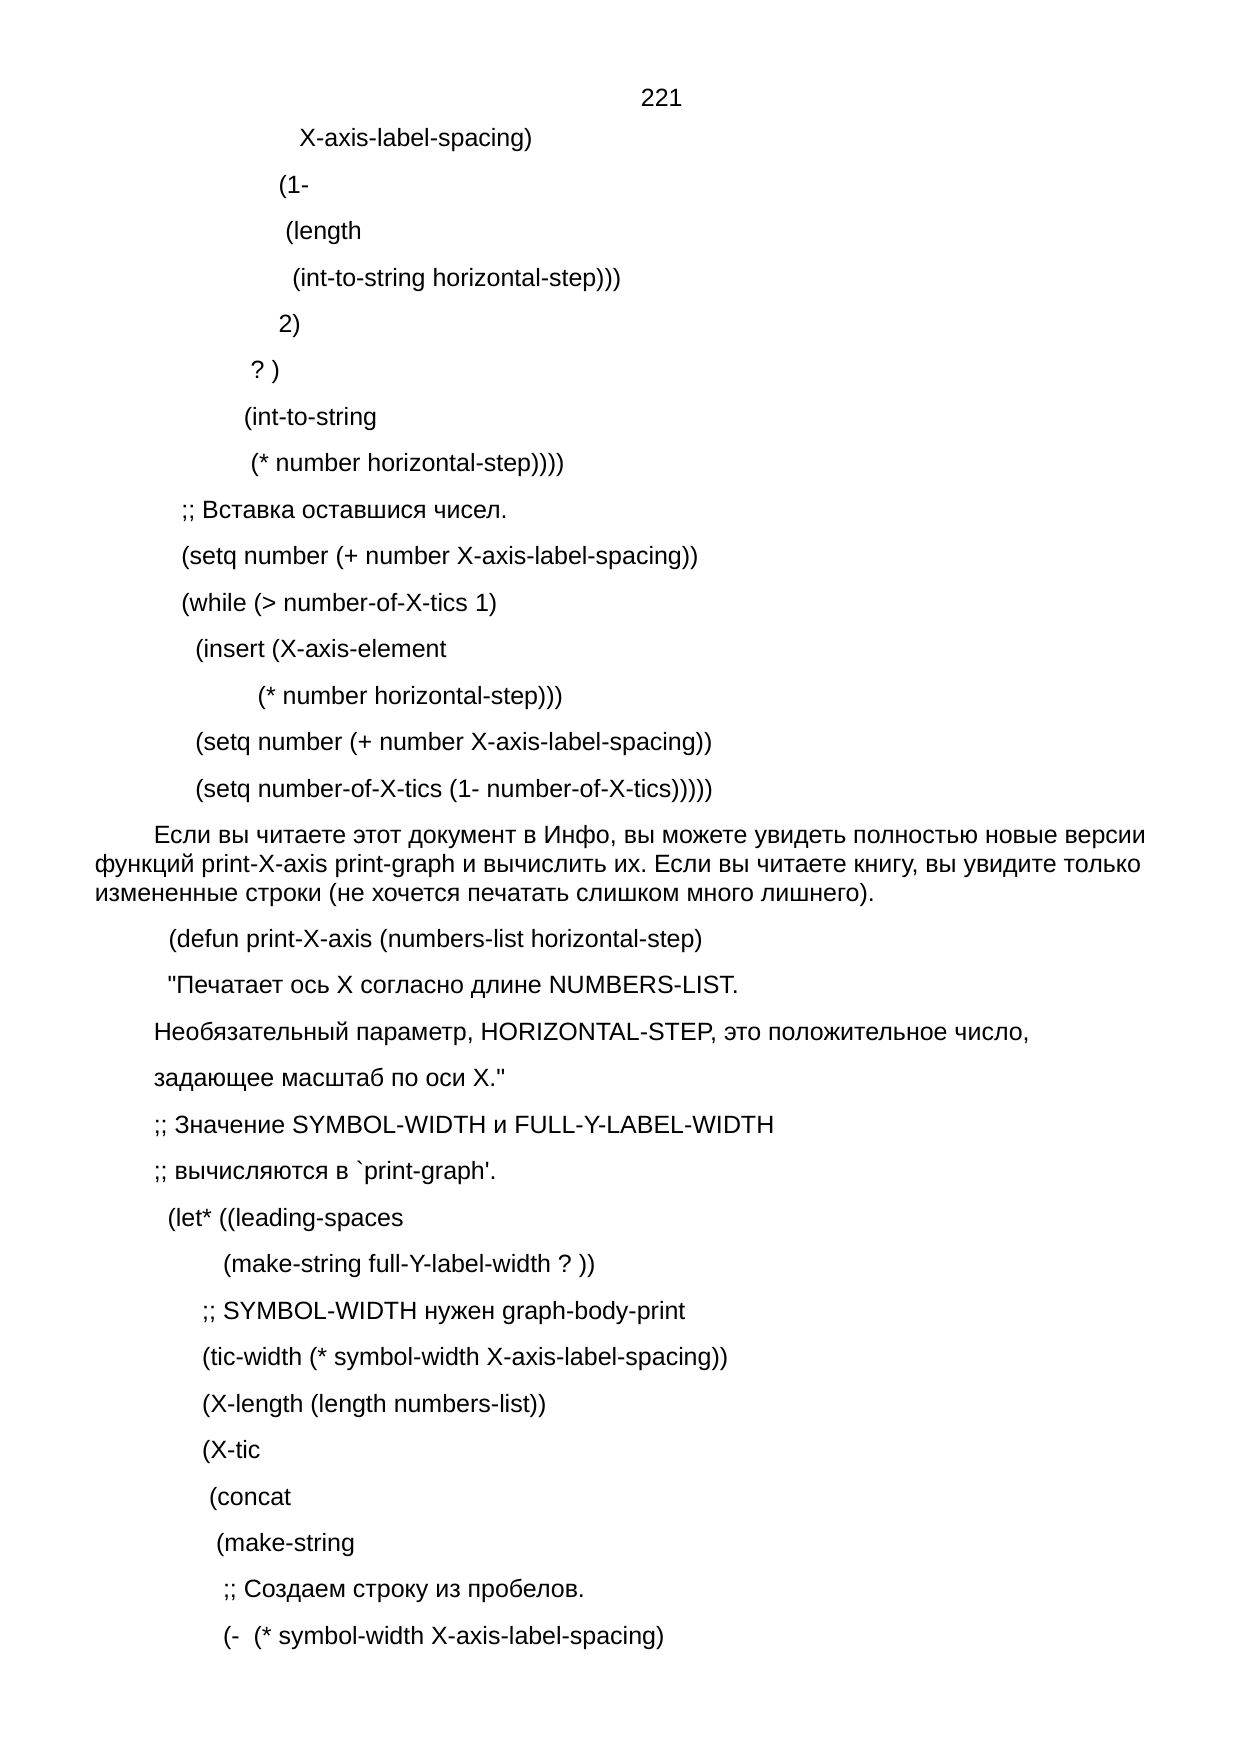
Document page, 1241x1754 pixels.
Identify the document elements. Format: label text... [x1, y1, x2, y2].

text (insert (X-axis-element [94, 634, 1169, 663]
text ;; Вставка оставшися чисел. [94, 495, 1169, 524]
text (setq number (+ number X-axis-label-spacing)) [94, 727, 1169, 756]
text "Печатает ось X согласно длине NUMBERS-LIST. [94, 971, 1169, 999]
text (tic-width (* symbol-width X-axis-label-spacing)) [94, 1342, 1169, 1371]
text (concat [94, 1482, 1169, 1510]
text X-axis-label-spacing) [94, 123, 1169, 152]
text 2) [94, 309, 1169, 338]
text (while (> number-of-X-tics 1) [94, 588, 1169, 617]
text (* number horizontal-step)))) [94, 448, 1169, 477]
text (1- [94, 170, 1169, 198]
text (- (* symbol-width X-axis-label-spacing) [94, 1621, 1169, 1650]
text ? ) [94, 356, 1169, 384]
text (* number horizontal-step))) [94, 681, 1169, 709]
text Необязательный параметр, HORIZONTAL-STEP, это положительное число, [94, 1017, 1169, 1046]
text ;; Создаем строку из пробелов. [94, 1574, 1169, 1603]
text ;; SYMBOL-WIDTH нужен graph-body-print [94, 1296, 1169, 1324]
text (defun print-X-axis (numbers-list horizontal-step) [94, 924, 1169, 953]
text (X-length (length numbers-list)) [94, 1389, 1169, 1417]
text ;; Значение SYMBOL-WIDTH и FULL-Y-LABEL-WIDTH [94, 1110, 1169, 1139]
text (length [94, 216, 1169, 245]
text (X-tic [94, 1435, 1169, 1464]
text задающее масштаб по оси X." [94, 1063, 1169, 1092]
text (setq number (+ number X-axis-label-spacing)) [94, 541, 1169, 570]
text Если вы читаете этот документ в Инфо, вы можете увидеть полностью новые версии функций print-X-axis print-graph и вычислить их. Если вы читаете книгу, вы увидите только измененные строки (не хочется печатать слишком много лишнего). [94, 820, 1169, 906]
text (int-to-string [94, 402, 1169, 431]
text ;; вычисляются в `print-graph'. [94, 1156, 1169, 1185]
text (setq number-of-X-tics (1- number-of-X-tics))))) [94, 774, 1169, 802]
text (let* ((leading-spaces [94, 1203, 1169, 1232]
text (int-to-string horizontal-step))) [94, 263, 1169, 291]
text (make-string full-Y-label-width ? )) [94, 1249, 1169, 1278]
text (make-string [94, 1528, 1169, 1557]
